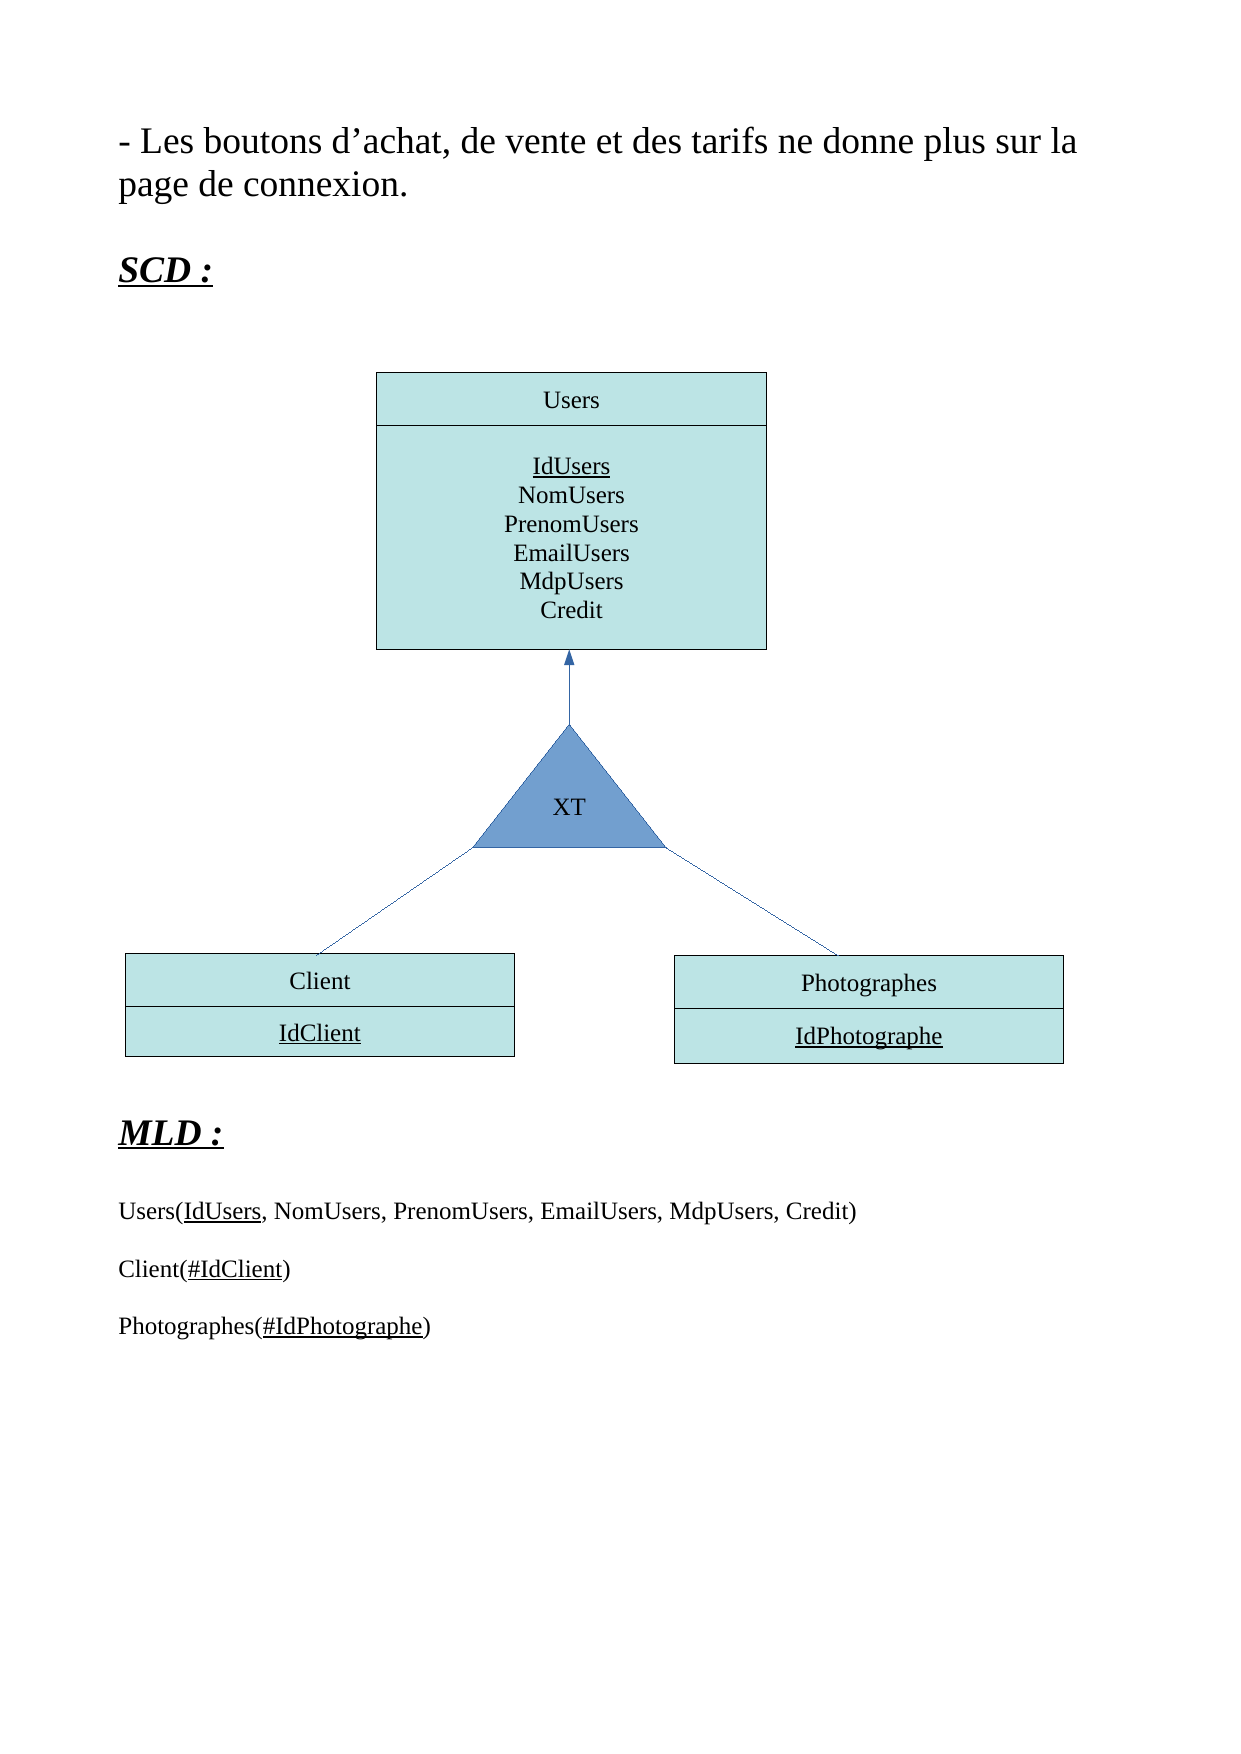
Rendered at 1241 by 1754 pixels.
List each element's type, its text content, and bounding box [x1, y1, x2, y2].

text Client(#IdClient) [118, 1254, 1122, 1282]
text MLD : [118, 1110, 1122, 1153]
text Photographes(#IdPhotographe) [118, 1311, 1122, 1340]
text SCD : [118, 247, 1122, 291]
text Users(IdUsers, NomUsers, PrenomUsers, EmailUsers, MdpUsers, Credit) [118, 1196, 1122, 1225]
text - Les boutons d’achat, de vente et des tarifs ne donne plus sur la page de connexion. [118, 118, 1122, 204]
